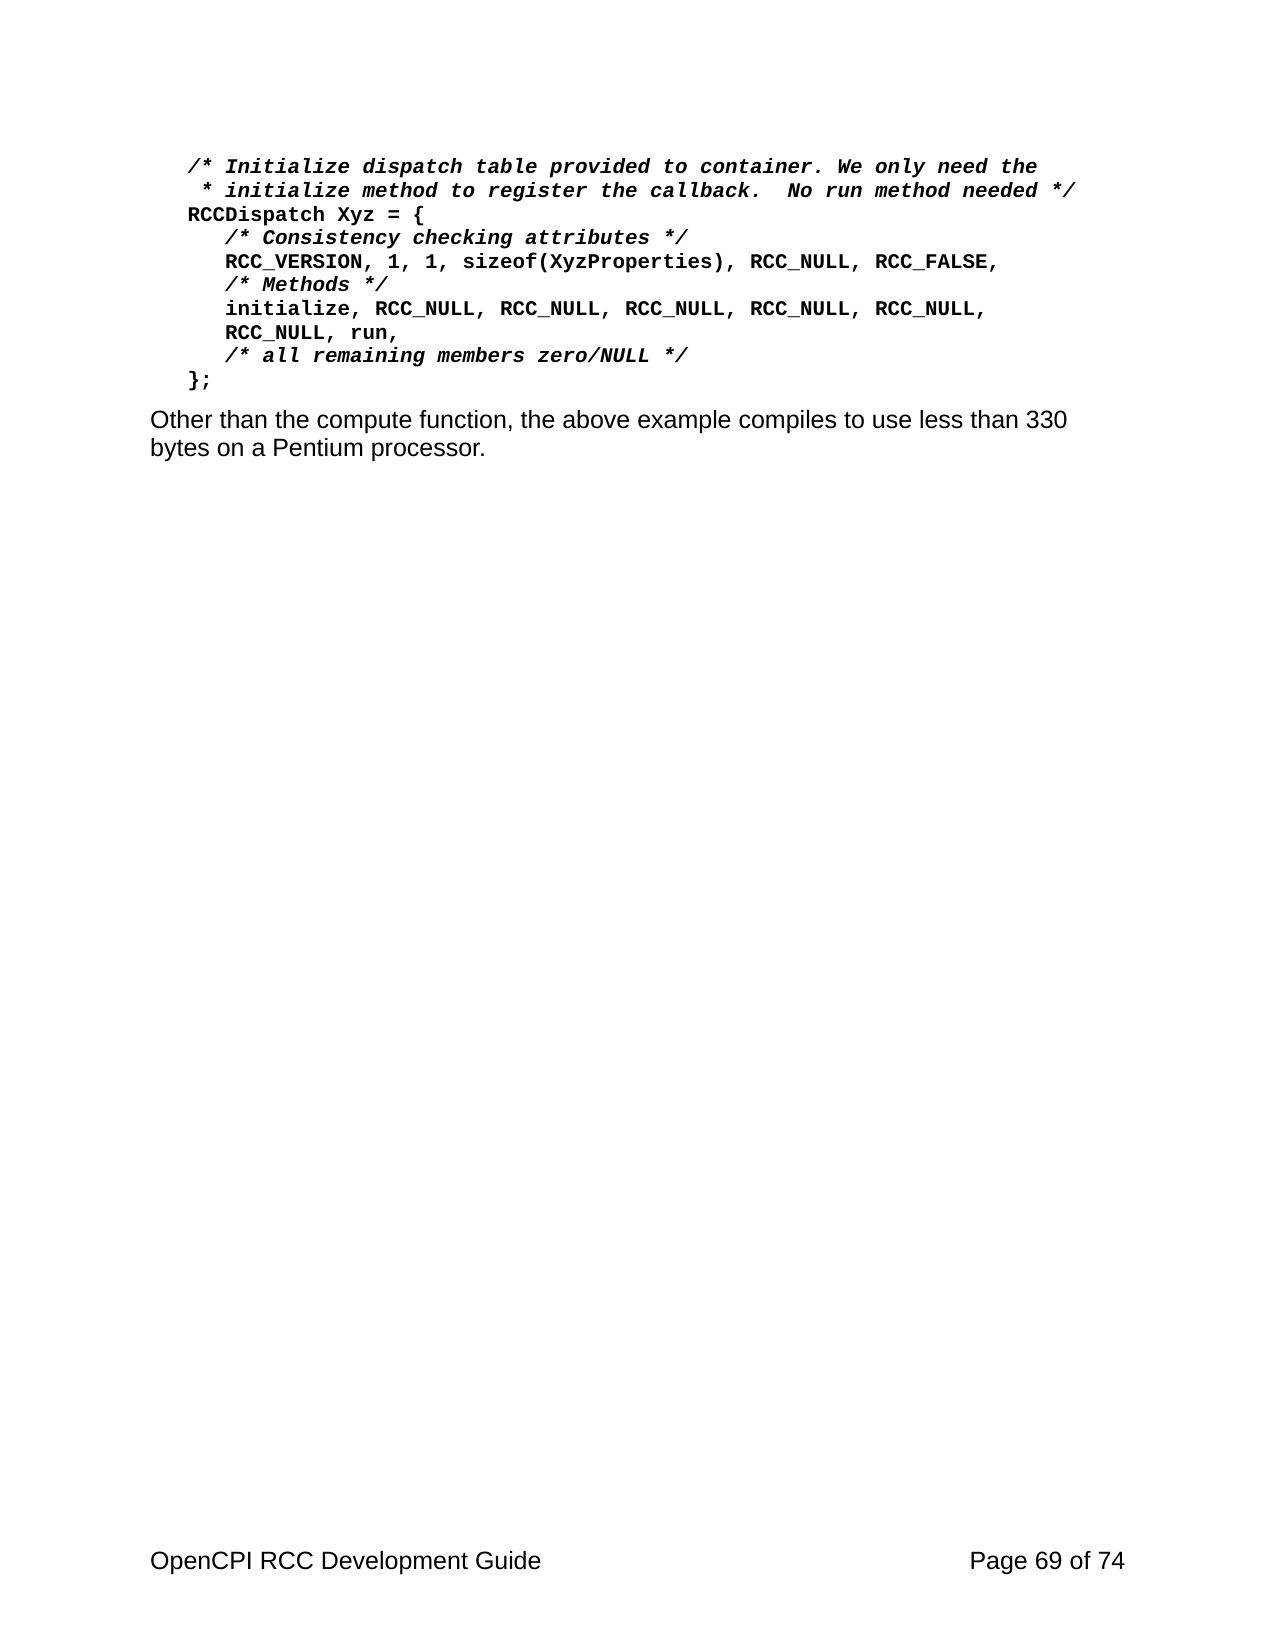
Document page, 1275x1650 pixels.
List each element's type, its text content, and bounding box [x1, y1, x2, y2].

text /* Initialize dispatch table provided to container. We only need the * initialize method to register the callback. No run method needed */ RCCDispatch Xyz = { /* Consistency checking attributes */ RCC_VERSION, 1, 1, sizeof(XyzProperties), RCC_NULL, RCC_FALSE, /* Methods */ initialize, RCC_NULL, RCC_NULL, RCC_NULL, RCC_NULL, RCC_NULL, RCC_NULL, run, /* all remaining members zero/NULL */ }; [187, 156, 1125, 393]
text Other than the compute function, the above example compiles to use less than 330 bytes on a Pentium processor. [150, 405, 1125, 462]
